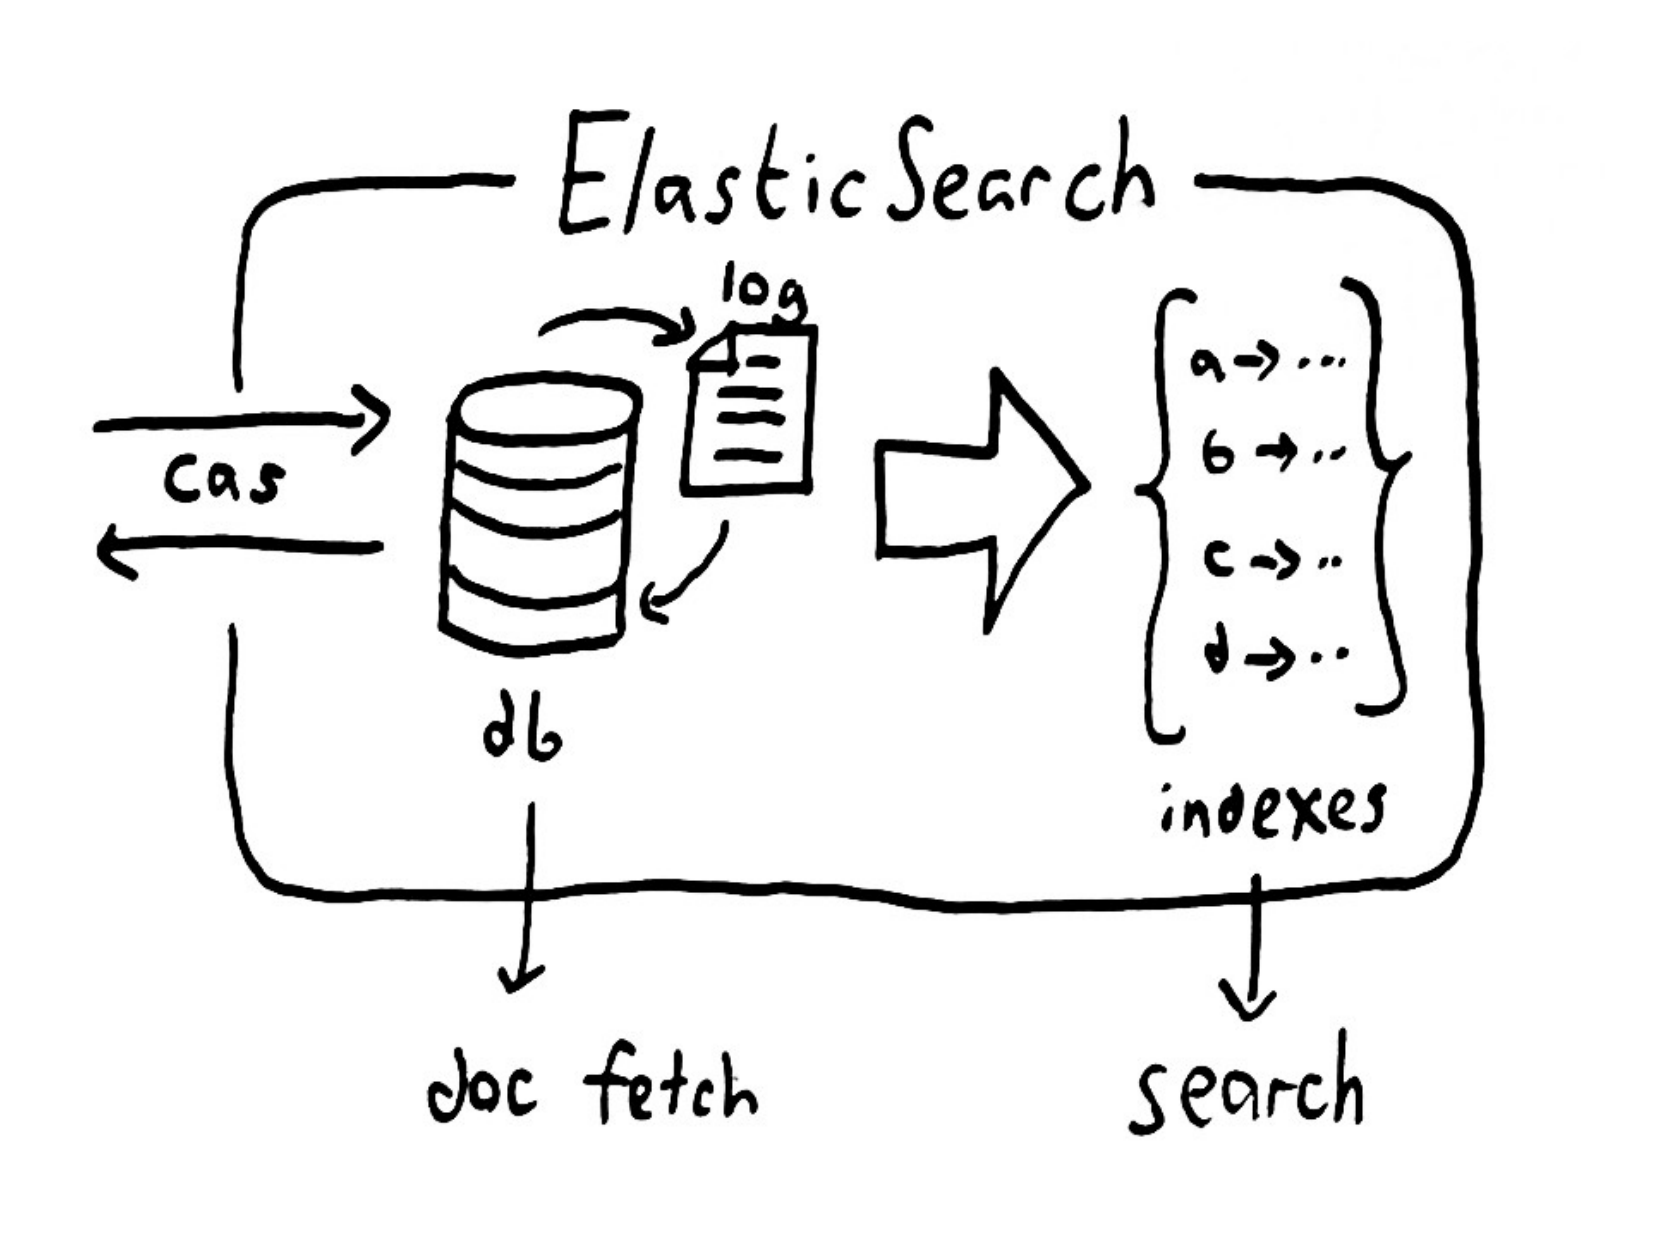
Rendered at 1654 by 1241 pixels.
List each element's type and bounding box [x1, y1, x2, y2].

picture [39, 41, 1605, 1186]
